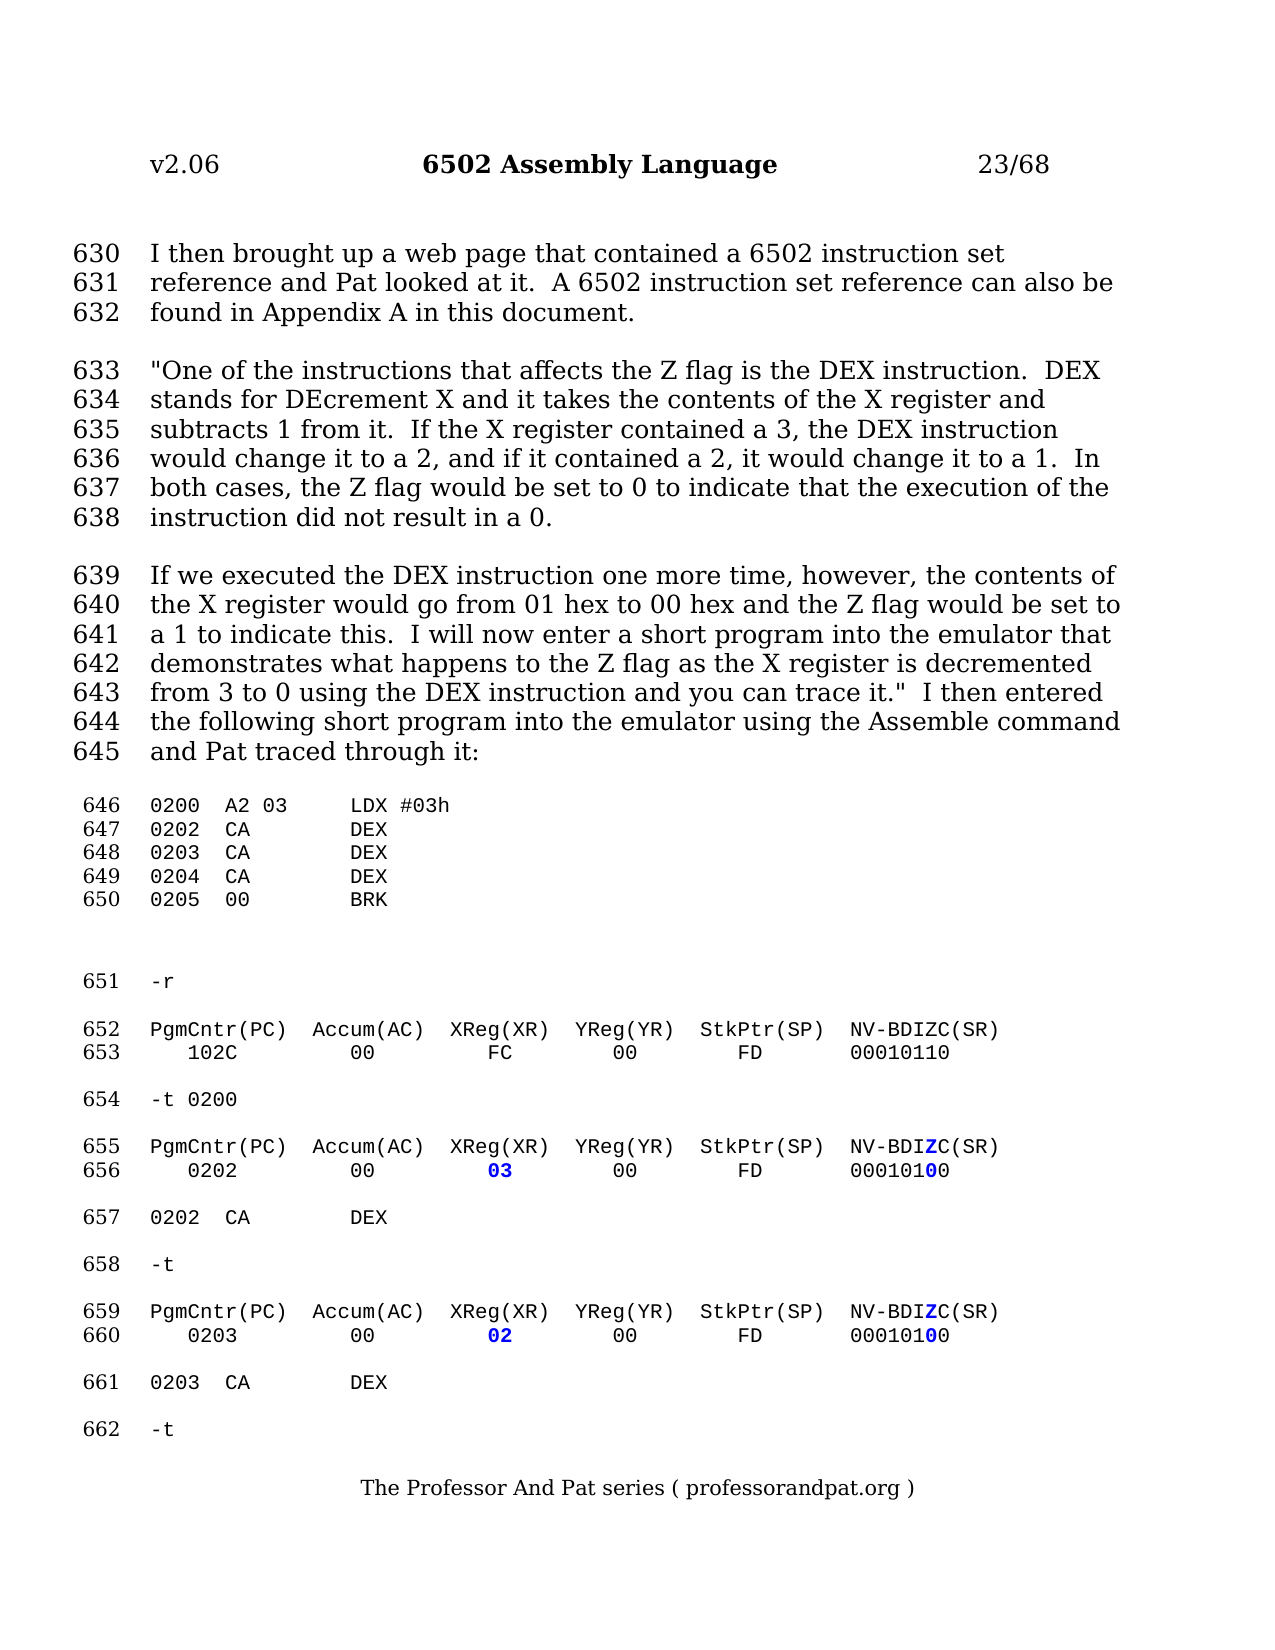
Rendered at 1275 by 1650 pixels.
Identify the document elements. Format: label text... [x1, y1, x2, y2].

text -t [150, 1419, 1125, 1442]
text I then brought up a web page that contained a 6502 instruction set reference and Pat looked at it. A 6502 instruction set reference can also be found in Appendix A in this document. [150, 239, 1125, 327]
text 102C 00 FC 00 FD 00010110 [150, 1042, 1125, 1066]
text 0203 CA DEX [150, 842, 1125, 866]
text -t [150, 1254, 1125, 1278]
text "One of the instructions that affects the Z flag is the DEX instruction. DEX stands for DEcrement X and it takes the contents of the X register and subtracts 1 from it. If the X register contained a 3, the DEX instruction would change it to a 2, and if it contained a 2, it would change it to a 1. In both cases, the Z flag would be set to 0 to indicate that the execution of the instruction did not result in a 0. [150, 356, 1125, 532]
text 0203 CA DEX [150, 1372, 1125, 1395]
text -r [150, 972, 1125, 995]
text PgmCntr(PC) Accum(AC) XReg(XR) YReg(YR) StkPtr(SP) NV-BDIZC(SR) [150, 1136, 1125, 1160]
text 0205 00 BRK [150, 889, 1125, 913]
text PgmCntr(PC) Accum(AC) XReg(XR) YReg(YR) StkPtr(SP) NV-BDIZC(SR) [150, 1019, 1125, 1042]
text -t 0200 [150, 1089, 1125, 1113]
text PgmCntr(PC) Accum(AC) XReg(XR) YReg(YR) StkPtr(SP) NV-BDIZC(SR) [150, 1301, 1125, 1325]
text 0200 A2 03 LDX #03h [150, 795, 1125, 819]
text 0202 CA DEX [150, 1207, 1125, 1231]
text 0203 00 02 00 FD 00010100 [150, 1325, 1125, 1348]
text If we executed the DEX instruction one more time, however, the contents of the X register would go from 01 hex to 00 hex and the Z flag would be set to a 1 to indicate this. I will now enter a short program into the emulator that demonstrates what happens to the Z flag as the X register is decremented from 3 to 0 using the DEX instruction and you can trace it." I then entered the following short program into the emulator using the Assemble command and Pat traced through it: [150, 561, 1125, 766]
text 0202 00 03 00 FD 00010100 [150, 1160, 1125, 1183]
text 0202 CA DEX [150, 819, 1125, 842]
text 0204 CA DEX [150, 866, 1125, 889]
